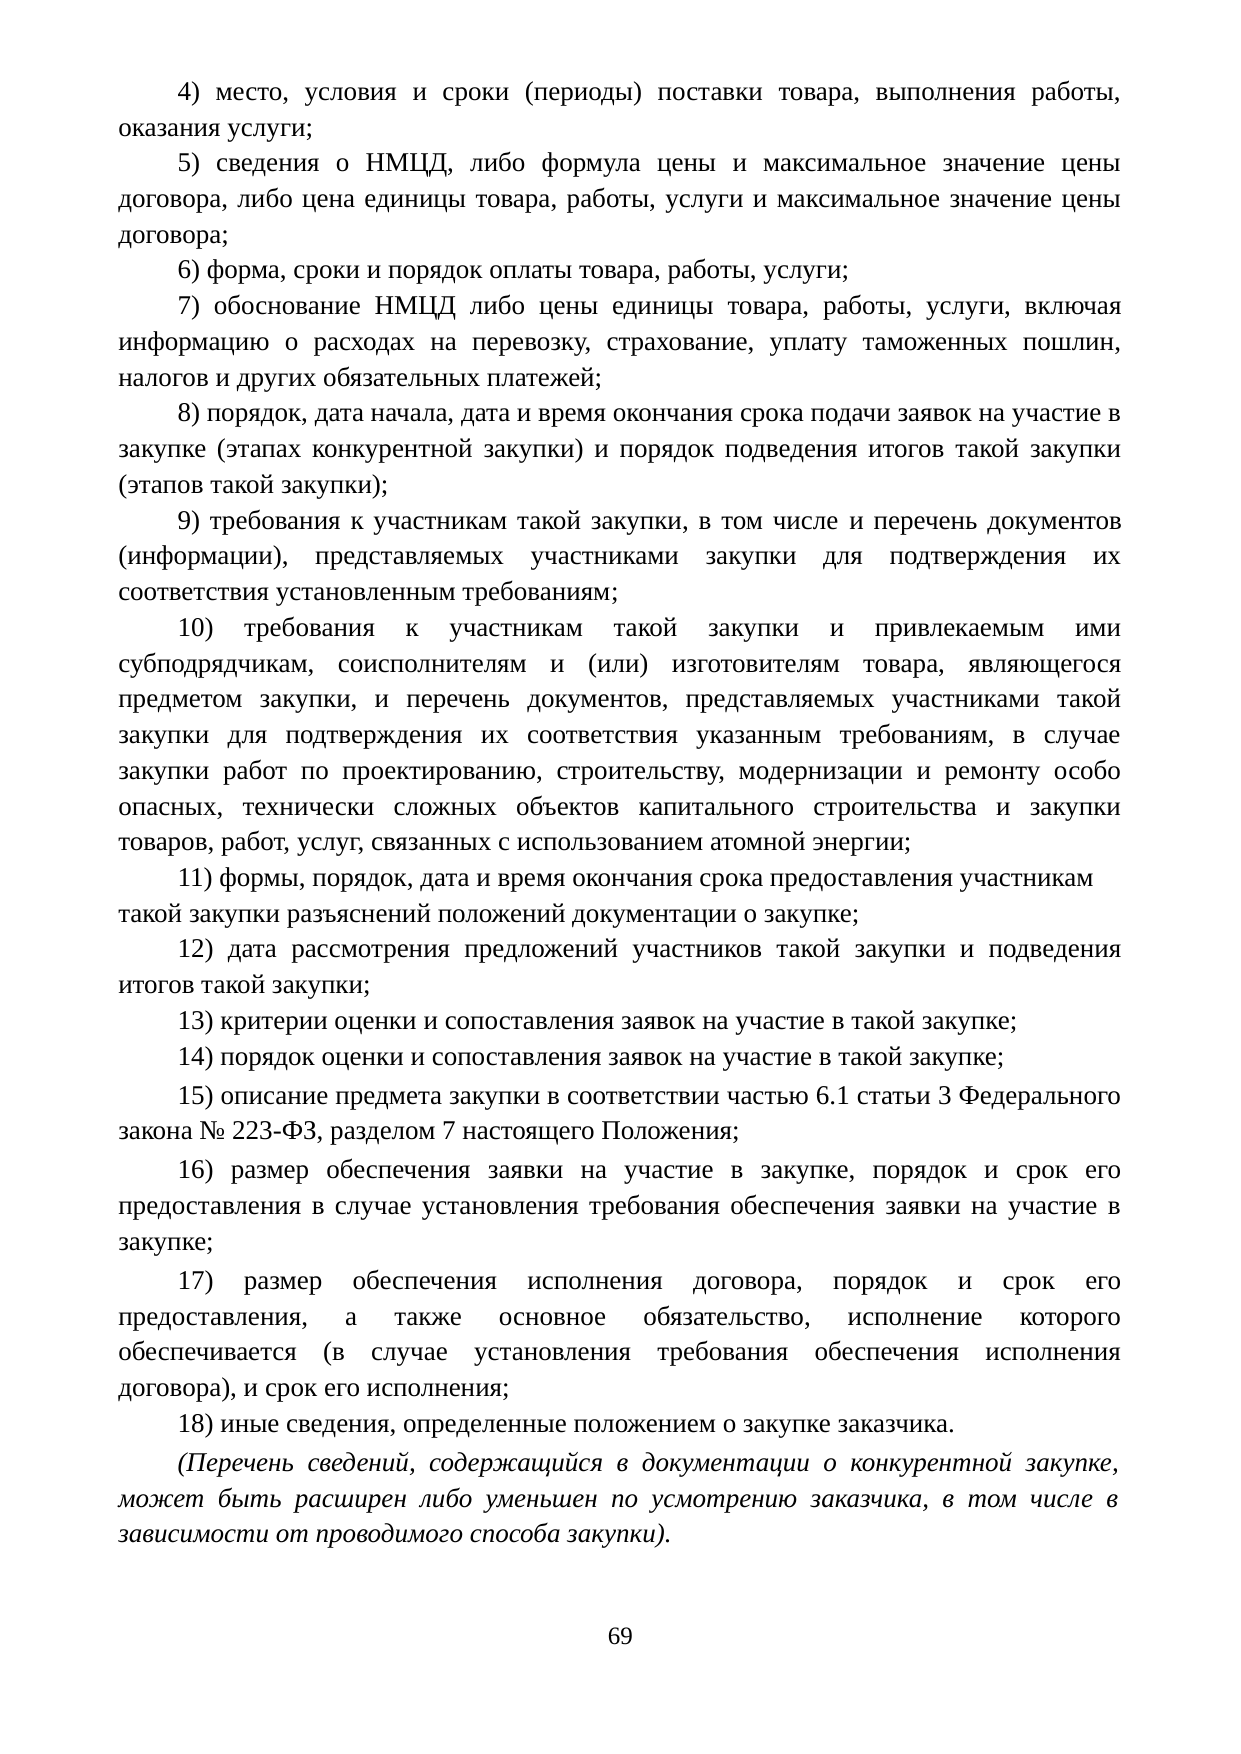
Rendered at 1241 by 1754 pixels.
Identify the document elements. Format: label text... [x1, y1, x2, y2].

text 10) требования к участникам такой закупки и привлекаемым ими субподрядчикам, соисполнителям и (или) изготовителям товара, являющегося предметом закупки, и перечень документов, представляемых участниками такой закупки для подтверждения их соответствия указанным требованиям, в случае закупки работ по проектированию, строительству, модернизации и ремонту особо опасных, технически сложных объектов капитального строительства и закупки товаров, работ, услуг, связанных с использованием атомной энергии; [118, 611, 1122, 856]
text 13) критерии оценки и сопоставления заявок на участие в такой закупке; [118, 1004, 1122, 1035]
text 6) форма, сроки и порядок оплаты товара, работы, услуги; [118, 254, 1122, 285]
text 15) описание предмета закупки в соответствии частью 6.1 статьи 3 Федерального закона № 223-ФЗ, разделом 7 настоящего Положения; [118, 1079, 1122, 1146]
text 5) сведения о НМЦД, либо формула цены и максимальное значение цены договора, либо цена единицы товара, работы, услуги и максимальное значение цены договора; [118, 146, 1122, 249]
text 4) место, условия и сроки (периоды) поставки товара, выполнения работы, оказания услуги; [118, 75, 1122, 142]
text 7) обоснование НМЦД либо цены единицы товара, работы, услуги, включая информацию о расходах на перевозку, страхование, уплату таможенных пошлин, налогов и других обязательных платежей; [118, 289, 1122, 392]
text 12) дата рассмотрения предложений участников такой закупки и подведения итогов такой закупки; [118, 932, 1122, 999]
text 16) размер обеспечения заявки на участие в закупке, порядок и срок его предоставления в случае установления требования обеспечения заявки на участие в закупке; [118, 1153, 1122, 1256]
text 8) порядок, дата начала, дата и время окончания срока подачи заявок на участие в закупке (этапах конкурентной закупки) и порядок подведения итогов такой закупки (этапов такой закупки); [118, 397, 1122, 499]
text 18) иные сведения, определенные положением о закупке заказчика. [118, 1407, 1122, 1438]
text 11) формы, порядок, дата и время окончания срока предоставления участникам такой закупки разъяснений положений документации о закупке; [118, 861, 1122, 928]
text (Перечень сведений, содержащийся в документации о конкурентной закупке, может быть расширен либо уменьшен по усмотрению заказчика, в том числе в зависимости от проводимого способа закупки). [118, 1446, 1122, 1549]
text 14) порядок оценки и сопоставления заявок на участие в такой закупке; [118, 1040, 1122, 1071]
text 9) требования к участникам такой закупки, в том числе и перечень документов (информации), представляемых участниками закупки для подтверждения их соответствия установленным требованиям; [118, 504, 1122, 606]
text 17) размер обеспечения исполнения договора, порядок и срок его предоставления, а также основное обязательство, исполнение которого обеспечивается (в случае установления требования обеспечения исполнения договора), и срок его исполнения; [118, 1264, 1122, 1402]
